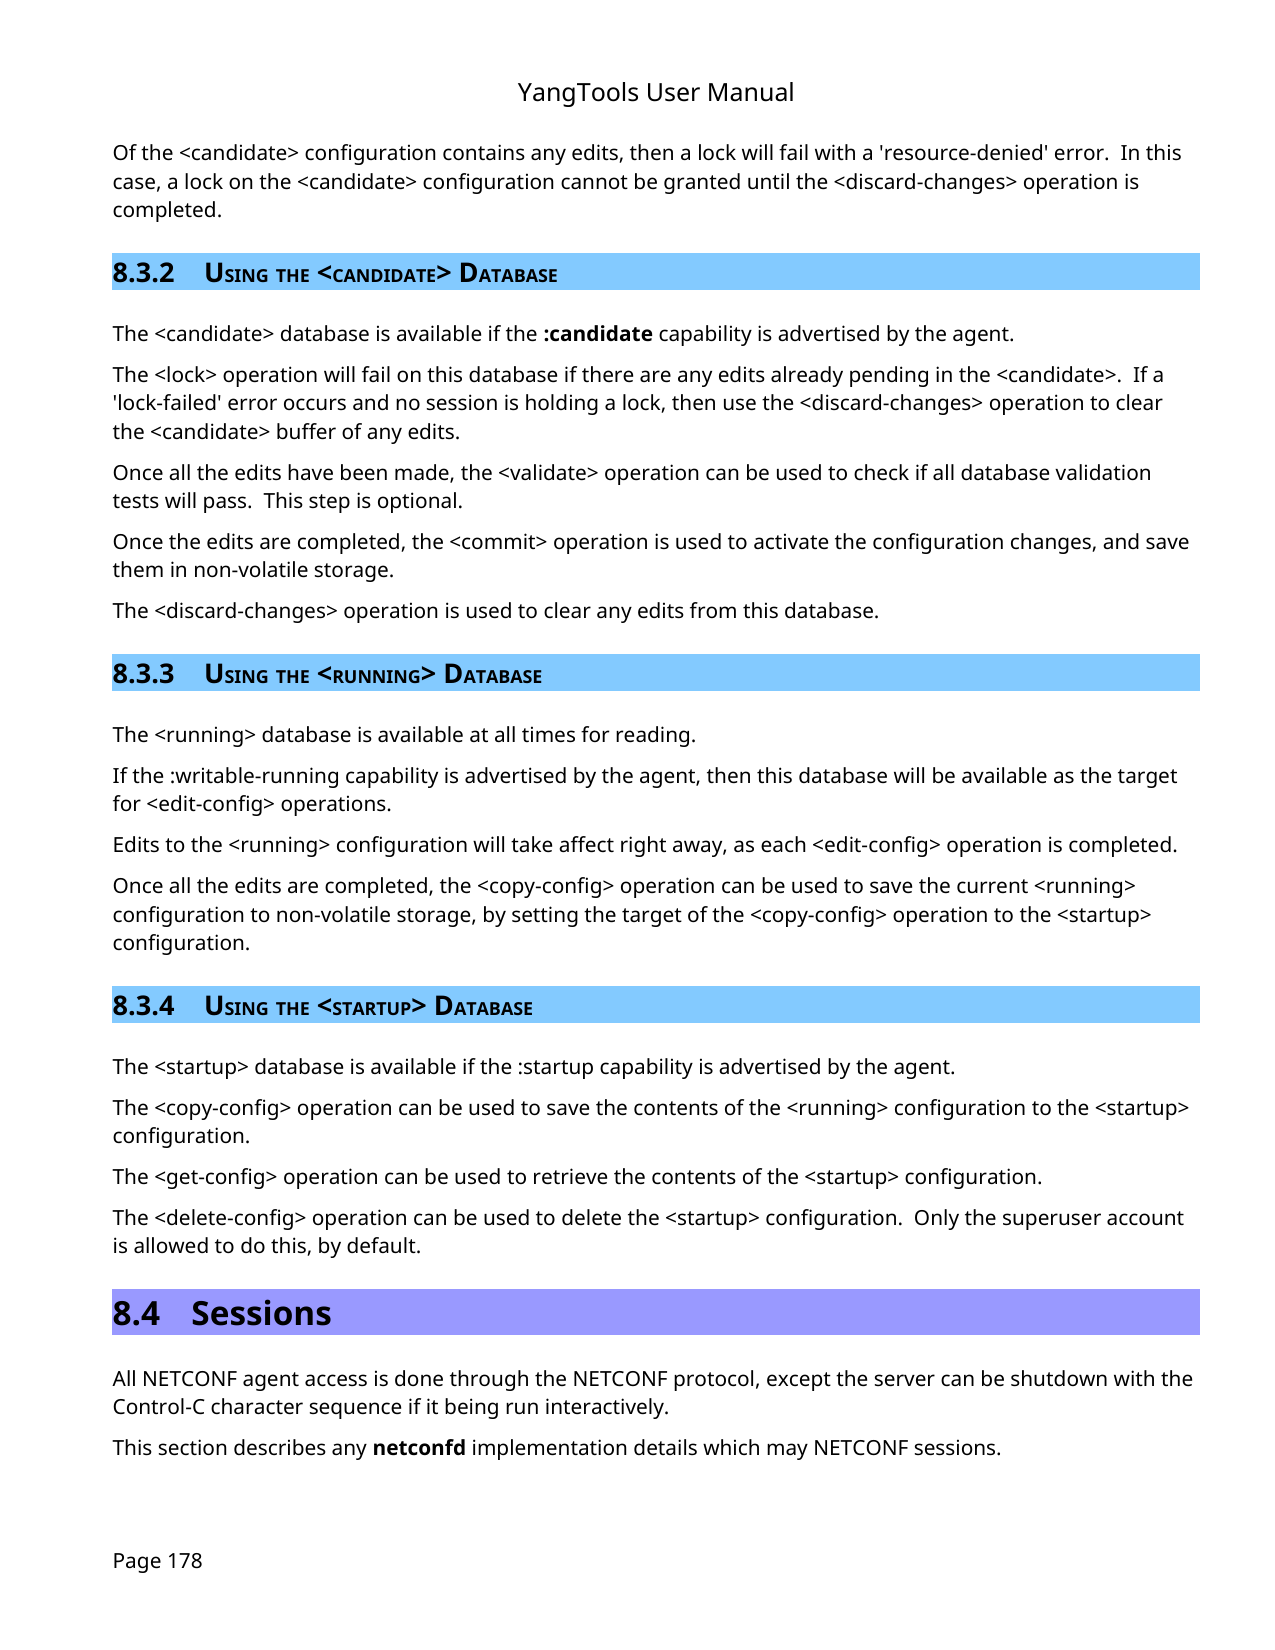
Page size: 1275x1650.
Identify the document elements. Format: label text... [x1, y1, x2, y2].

subtitle Sessions [112, 1289, 1200, 1335]
text The <running> database is available at all times for reading. [112, 720, 1200, 749]
text The <copy-config> operation can be used to save the contents of the <running> configuration to the <startup> configuration. [112, 1093, 1200, 1150]
text The <candidate> database is available if the :candidate capability is advertised by the agent. [112, 319, 1200, 347]
text This section describes any netconfd implementation details which may NETCONF sessions. [112, 1433, 1200, 1462]
text The <discard-changes> operation is used to clear any edits from this database. [112, 597, 1200, 625]
text The <startup> database is available if the :startup capability is advertised by the agent. [112, 1052, 1200, 1080]
text The <delete-config> operation can be used to delete the <startup> configuration. Only the superuser account is allowed to do this, by default. [112, 1203, 1200, 1260]
subtitle Using the <candidate> Database [112, 253, 1200, 290]
text The <get-config> operation can be used to retrieve the contents of the <startup> configuration. [112, 1162, 1200, 1191]
text All NETCONF agent access is done through the NETCONF protocol, except the server can be shutdown with the Control-C character sequence if it being run interactively. [112, 1364, 1200, 1421]
text If the :writable-running capability is advertised by the agent, then this database will be available as the target for <edit-config> operations. [112, 761, 1200, 818]
text The <lock> operation will fail on this database if there are any edits already pending in the <candidate>. If a 'lock-failed' error occurs and no session is holding a lock, then use the <discard-changes> operation to clear the <candidate> buffer of any edits. [112, 360, 1200, 445]
text Once all the edits have been made, the <validate> operation can be used to check if all database validation tests will pass. This step is optional. [112, 458, 1200, 515]
subtitle Using the <running> Database [112, 654, 1200, 691]
text Once the edits are completed, the <commit> operation is used to activate the configuration changes, and save them in non-volatile storage. [112, 527, 1200, 584]
subtitle Using the <startup> Database [112, 986, 1200, 1023]
text Of the <candidate> configuration contains any edits, then a lock will fail with a 'resource-denied' error. In this case, a lock on the <candidate> configuration cannot be granted until the <discard-changes> operation is completed. [112, 138, 1200, 224]
text Edits to the <running> configuration will take affect right away, as each <edit-config> operation is completed. [112, 831, 1200, 859]
text Once all the edits are completed, the <copy-config> operation can be used to save the current <running> configuration to non-volatile storage, by setting the target of the <copy-config> operation to the <startup> configuration. [112, 871, 1200, 957]
